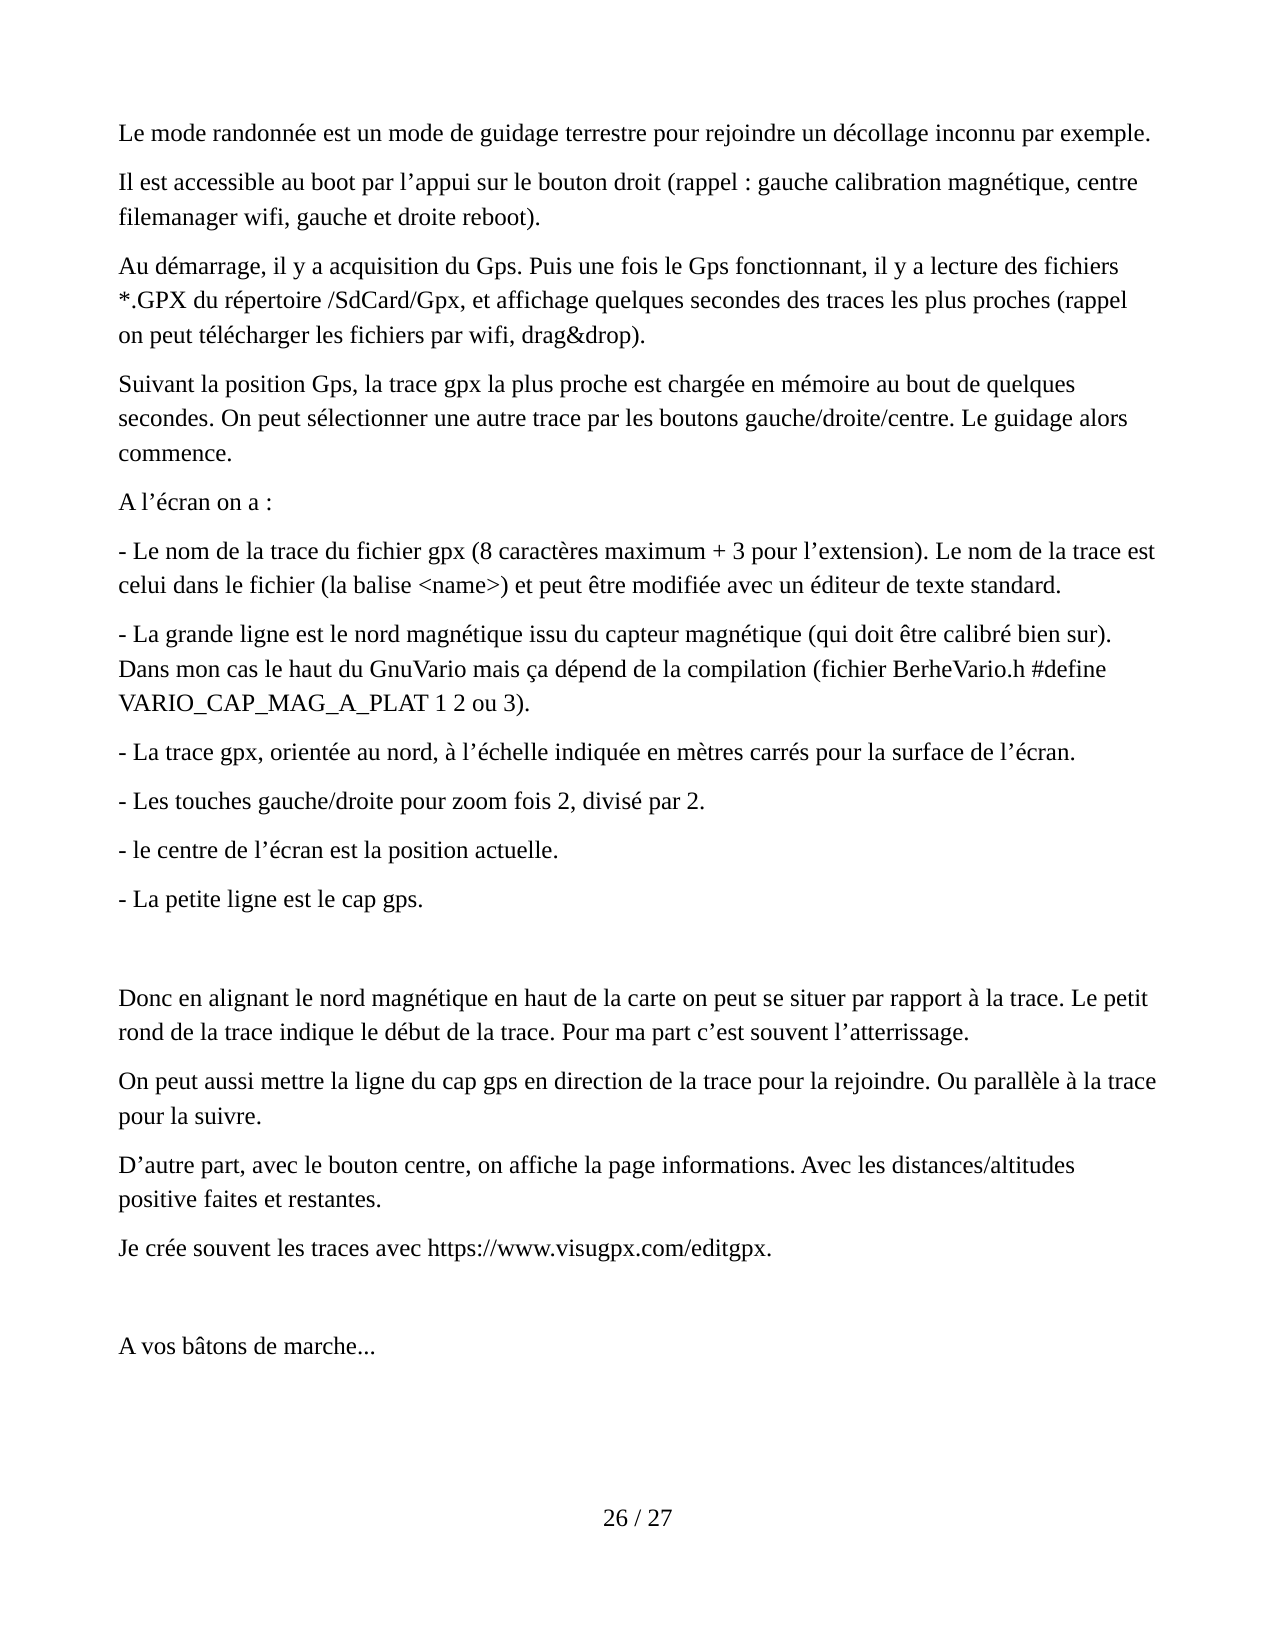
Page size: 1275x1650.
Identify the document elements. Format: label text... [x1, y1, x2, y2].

text - Les touches gauche/droite pour zoom fois 2, divisé par 2. [118, 786, 1157, 815]
text - le centre de l’écran est la position actuelle. [118, 836, 1157, 864]
text Au démarrage, il y a acquisition du Gps. Puis une fois le Gps fonctionnant, il y a lecture des fichiers *.GPX du répertoire /SdCard/Gpx, et affichage quelques secondes des traces les plus proches (rappel on peut télécharger les fichiers par wifi, drag&drop). [118, 251, 1157, 348]
text - La petite ligne est le cap gps. [118, 884, 1157, 913]
text Le mode randonnée est un mode de guidage terrestre pour rejoindre un décollage inconnu par exemple. [118, 118, 1157, 147]
text - La trace gpx, orientée au nord, à l’échelle indiquée en mètres carrés pour la surface de l’écran. [118, 737, 1157, 766]
text A l’écran on a : [118, 487, 1157, 516]
text Donc en alignant le nord magnétique en haut de la carte on peut se situer par rapport à la trace. Le petit rond de la trace indique le début de la trace. Pour ma part c’est souvent l’atterrissage. [118, 983, 1157, 1046]
text Il est accessible au boot par l’appui sur le bouton droit (rappel : gauche calibration magnétique, centre filemanager wifi, gauche et droite reboot). [118, 167, 1157, 230]
text Je crée souvent les traces avec https://www.visugpx.com/editgpx. [118, 1233, 1157, 1262]
text A vos bâtons de marche... [118, 1331, 1157, 1360]
text - Le nom de la trace du fichier gpx (8 caractères maximum + 3 pour l’extension). Le nom de la trace est celui dans le fichier (la balise <name>) et peut être modifiée avec un éditeur de texte standard. [118, 536, 1157, 599]
text Suivant la position Gps, la trace gpx la plus proche est chargée en mémoire au bout de quelques secondes. On peut sélectionner une autre trace par les boutons gauche/droite/centre. Le guidage alors commence. [118, 369, 1157, 466]
text D’autre part, avec le bouton centre, on affiche la page informations. Avec les distances/altitudes positive faites et restantes. [118, 1150, 1157, 1213]
text - La grande ligne est le nord magnétique issu du capteur magnétique (qui doit être calibré bien sur). Dans mon cas le haut du GnuVario mais ça dépend de la compilation (fichier BerheVario.h #define VARIO_CAP_MAG_A_PLAT 1 2 ou 3). [118, 619, 1157, 717]
text On peut aussi mettre la ligne du cap gps en direction de la trace pour la rejoindre. Ou parallèle à la trace pour la suivre. [118, 1066, 1157, 1129]
